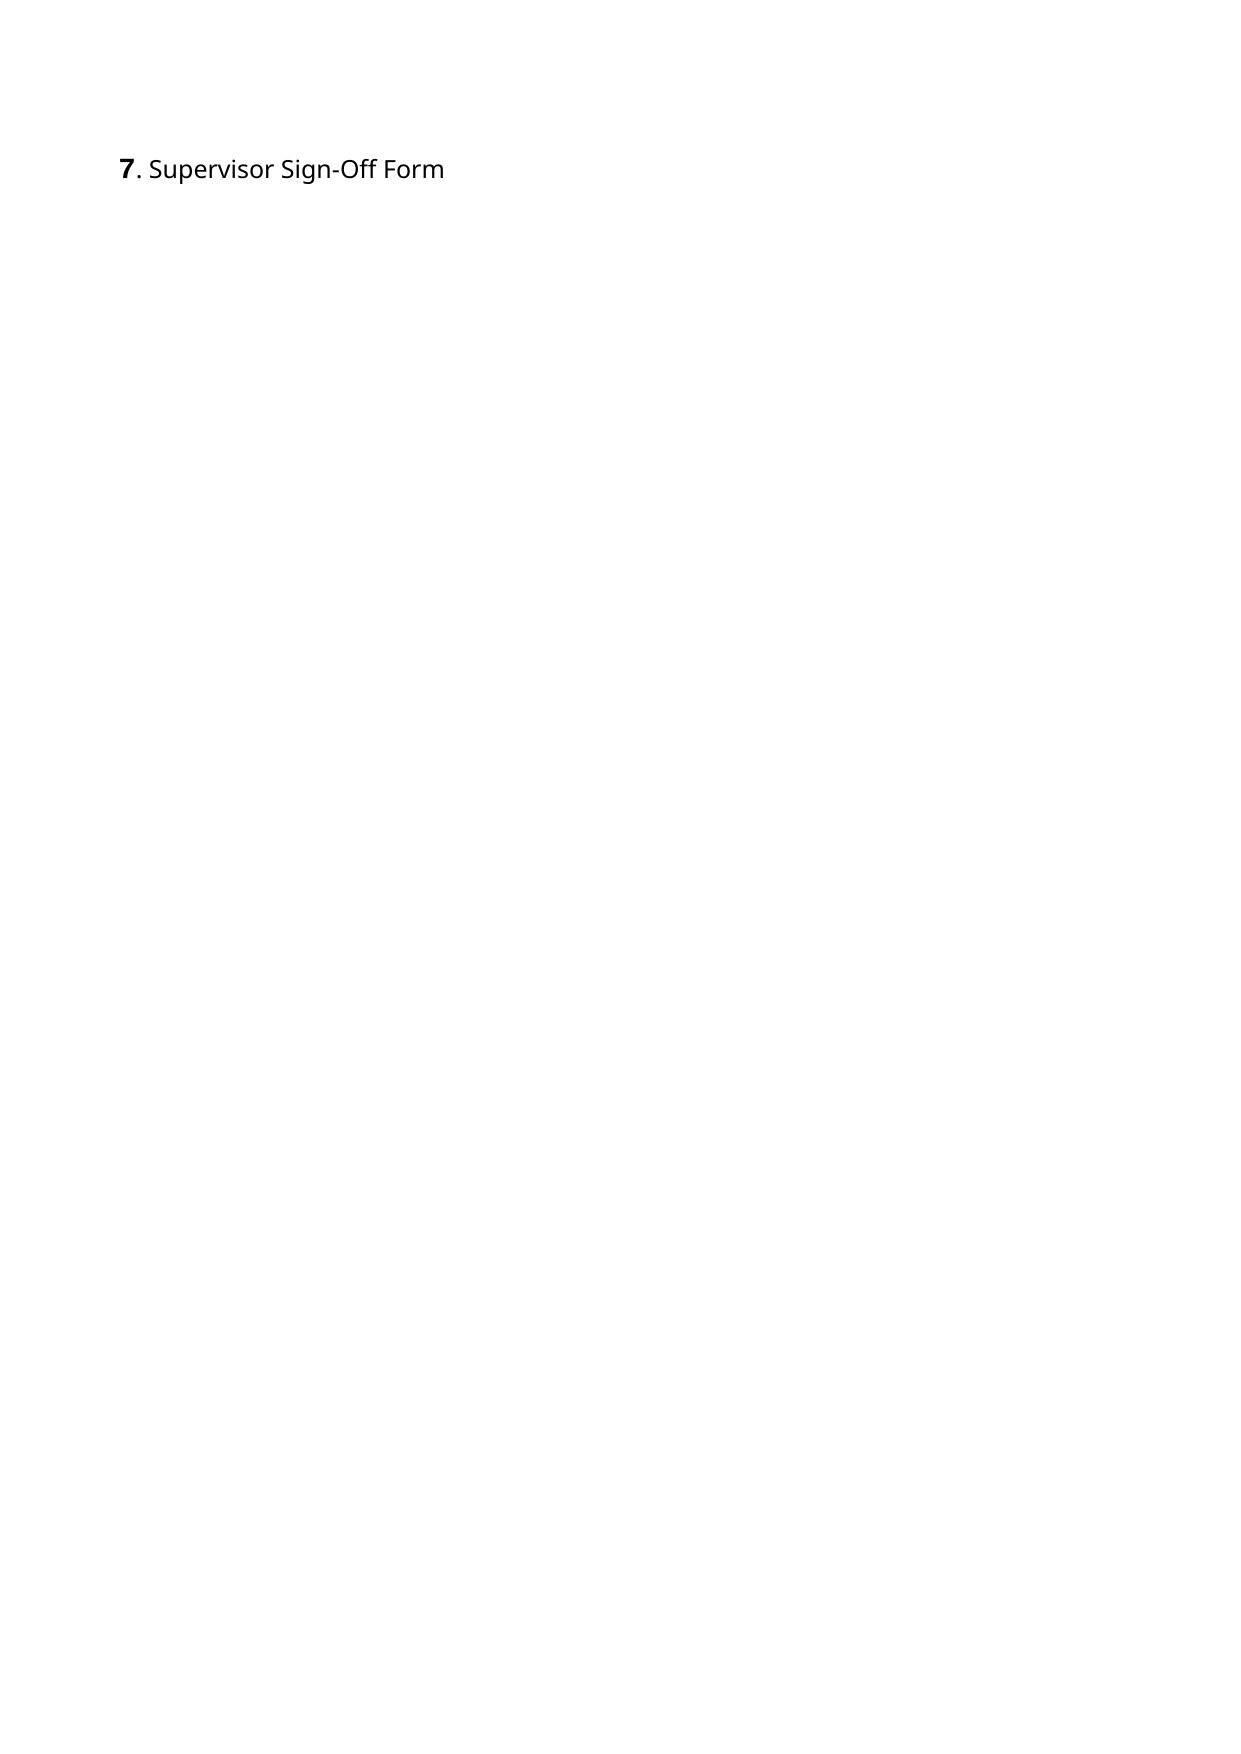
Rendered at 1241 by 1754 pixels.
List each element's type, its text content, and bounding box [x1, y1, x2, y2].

text 7. Supervisor Sign-Off Form [118, 152, 1122, 188]
